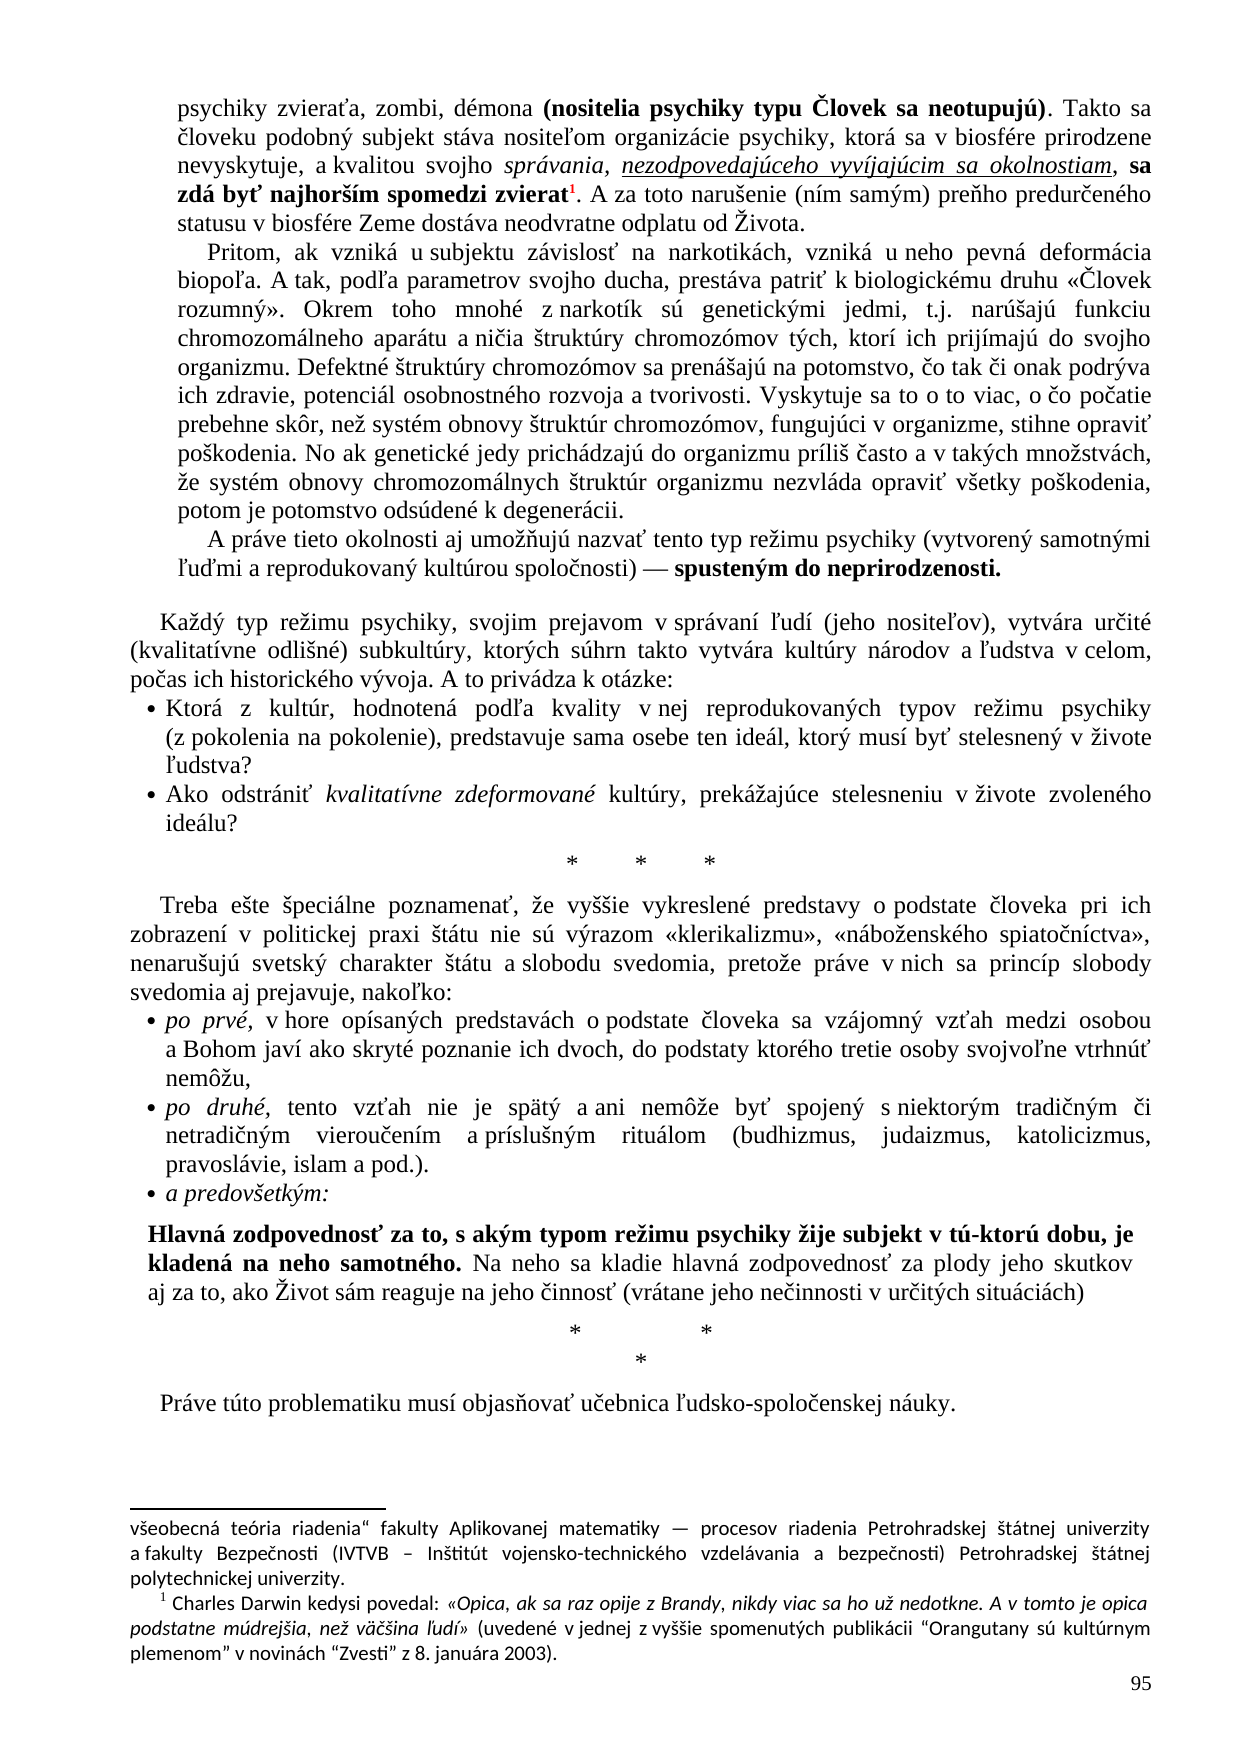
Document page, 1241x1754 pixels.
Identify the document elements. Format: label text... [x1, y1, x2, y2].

list Ako odstrániť kvalitatívne zdeformované kultúry, prekážajúce stelesneniu v živote zvoleného ideálu? [148, 779, 1152, 837]
list všeobecná teória riadenia“ fakulty Aplikovanej matematiky — procesov riadenia Petrohradskej štátnej univerzity a fakulty Bezpečnosti (IVTVB – Inštitút vojensko-technického vzdelávania a bezpečnosti) Petrohradskej štátnej polytechnickej univerzity. [130, 1515, 1152, 1590]
text Hlavná zodpovednosť za to, s akým typom režimu psychiky žije subjekt v tú-ktorú dobu, je kladená na neho samotného. Na neho sa kladie hlavná zodpovednosť za plody jeho skutkov aj za to, ako Život sám reaguje na jeho činnosť (vrátane jeho nečinnosti v určitých situáciách) [148, 1219, 1134, 1306]
list po druhé, tento vzťah nie je spätý a ani nemôže byť spojený s niektorým tradičným či netradičným vieroučením a príslušným rituálom (budhizmus, judaizmus, katolicizmus, pravoslávie, islam a pod.). [148, 1092, 1152, 1178]
list po prvé, v hore opísaných predstavách o podstate človeka sa vzájomný vzťah medzi osobou a Bohom javí ako skryté poznanie ich dvoch, do podstaty ktorého tretie osoby svojvoľne vtrhnúť nemôžu, [148, 1006, 1152, 1092]
text Pritom, ak vzniká u subjektu závislosť na narkotikách, vzniká u neho pevná deformácia biopoľa. A tak, podľa parametrov svojho ducha, prestáva patriť k biologickému druhu «Človek rozumný». Okrem toho mnohé z narkotík sú genetickými jedmi, t.j. narúšajú funkciu chromozomálneho aparátu a ničia štruktúry chromozómov tých, ktorí ich prijímajú do svojho organizmu. Defektné štruktúry chromozómov sa prenášajú na potomstvo, čo tak či onak podrýva ich zdravie, potenciál osobnostného rozvoja a tvorivosti. Vyskytuje sa to o to viac, o čo počatie prebehne skôr, než systém obnovy štruktúr chromozómov, fungujúci v organizme, stihne opraviť poškodenia. No ak genetické jedy prichádzajú do organizmu príliš často a v takých množstvách, že systém obnovy chromozomálnych štruktúr organizmu nezvláda opraviť všetky poškodenia, potom je potomstvo odsúdené k degenerácii. [177, 237, 1152, 524]
text A práve tieto okolnosti aj umožňujú nazvať tento typ režimu psychiky (vytvorený samotnými ľuďmi a reprodukovaný kultúrou spoločnosti) — spusteným do neprirodzenosti. [177, 524, 1152, 582]
list psychiky zvieraťa, zombi, démona (nositelia psychiky typu Človek sa neotupujú). Takto sa človeku podobný subjekt stáva nositeľom organizácie psychiky, ktorá sa v biosfére prirodzene nevyskytuje, a kvalitou svojho správania, nezodpovedajúceho vyvíjajúcim sa okolnostiam, sa zdá byť najhorším spomedzi zvierat. A za toto narušenie (ním samým) preňho predurčeného statusu v biosfére Zeme dostáva neodvratne odplatu od Života. [148, 93, 1152, 237]
text * * * [130, 1318, 1152, 1376]
list a predovšetkým: [148, 1178, 1152, 1207]
list Charles Darwin kedysi povedal: «Opica, ak sa raz opije z Brandy, nikdy viac sa ho už nedotkne. A v tomto je opica podstatne múdrejšia, než väčšina ľudí» (uvedené v jednej z vyššie spomenutých publikácii “Orangutany sú kultúrnym plemenom” v novinách “Zvesti” z 8. januára 2003). [130, 1590, 1152, 1665]
list Ktorá z kultúr, hodnotená podľa kvality v nej reprodukovaných typov režimu psychiky (z pokolenia na pokolenie), predstavuje sama osebe ten ideál, ktorý musí byť stelesnený v živote ľudstva? [148, 693, 1152, 779]
text Treba ešte špeciálne poznamenať, že vyššie vykreslené predstavy o podstate človeka pri ich zobrazení v politickej praxi štátu nie sú výrazom «klerikalizmu», «náboženského spiatočníctva», nenarušujú svetský charakter štátu a slobodu svedomia, pretože práve v nich sa princíp slobody svedomia aj prejavuje, nakoľko: [130, 891, 1152, 1006]
text * * * [130, 849, 1152, 878]
text Každý typ režimu psychiky, svojim prejavom v správaní ľudí (jeho nositeľov), vytvára určité (kvalitatívne odlišné) subkultúry, ktorých súhrn takto vytvára kultúry národov a ľudstva v celom, počas ich historického vývoja. A to privádza k otázke: [130, 607, 1152, 693]
text Práve túto problematiku musí objasňovať učebnica ľudsko-spoločenskej náuky. [130, 1388, 1152, 1417]
